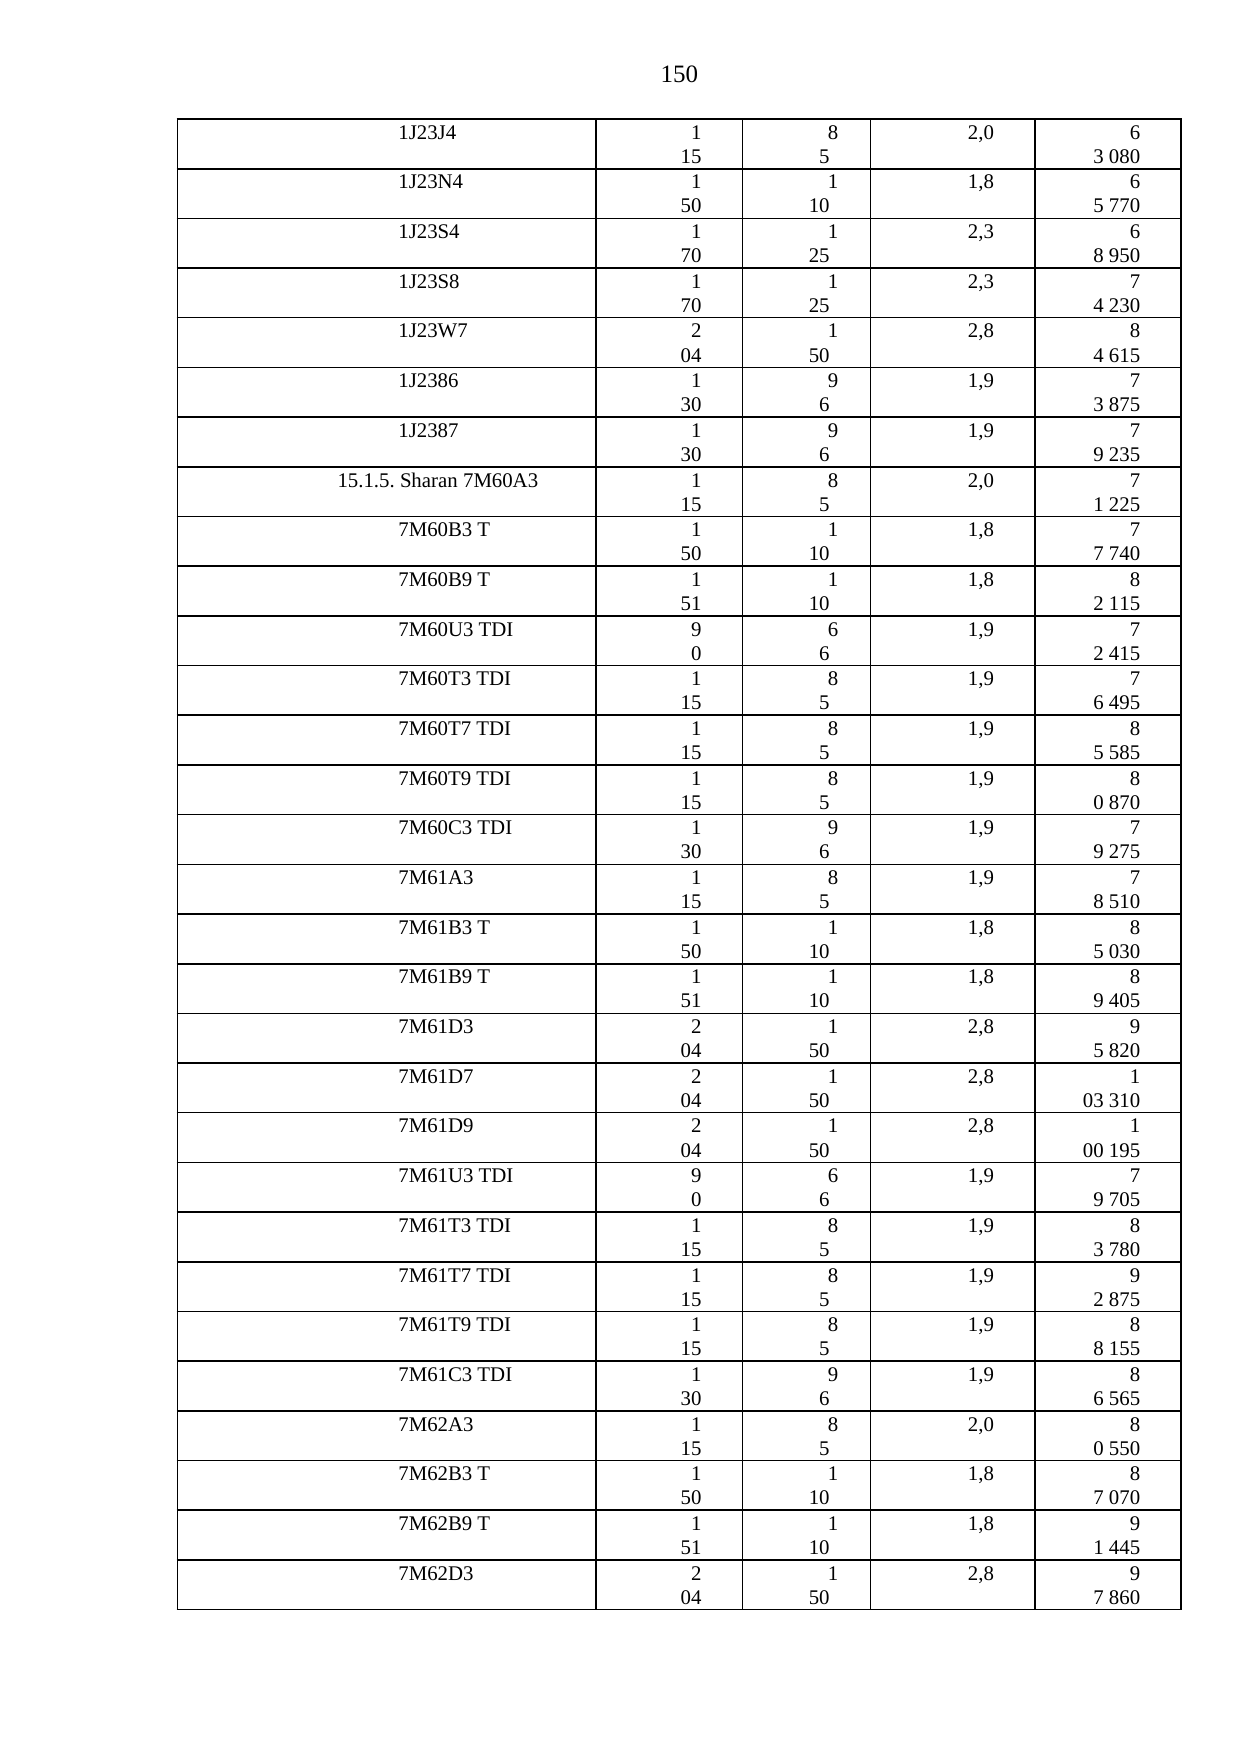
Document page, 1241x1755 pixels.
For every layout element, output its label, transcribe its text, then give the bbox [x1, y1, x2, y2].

table_cell 150 [743, 1561, 870, 1609]
table_cell 80 550 [1036, 1412, 1180, 1460]
table_cell 90 [597, 617, 742, 665]
table_cell 1,8 [871, 1511, 1034, 1559]
table_cell 1,9 [871, 815, 1034, 863]
table_cell 2,8 [871, 1561, 1034, 1609]
table_cell 96 [743, 815, 870, 863]
table_cell 86 565 [1036, 1362, 1180, 1410]
table_cell 96 [743, 418, 870, 466]
table_cell 1J2386 [178, 368, 595, 416]
table_cell 85 [743, 716, 870, 764]
table_cell 110 [743, 1511, 870, 1559]
table_cell 125 [743, 219, 870, 267]
table_cell 204 [597, 1113, 742, 1162]
table_cell 78 510 [1036, 865, 1180, 913]
table_cell 115 [597, 666, 742, 714]
table_cell 115 [597, 716, 742, 764]
table_cell 89 405 [1036, 965, 1180, 1012]
table_cell 1J23W7 [178, 318, 595, 367]
table_cell 7M60T9 TDI [178, 766, 595, 814]
table_cell 110 [743, 517, 870, 565]
table_cell 7M60B9 T [178, 567, 595, 615]
table_cell 1,9 [871, 368, 1034, 416]
table_cell 125 [743, 269, 870, 317]
table_cell 103 310 [1036, 1064, 1180, 1112]
table_cell 2,8 [871, 318, 1034, 367]
table_cell 7M62A3 [178, 1412, 595, 1460]
table_cell 151 [597, 567, 742, 615]
table_cell 2,0 [871, 1412, 1034, 1460]
table_cell 150 [743, 1014, 870, 1062]
table_cell 79 275 [1036, 815, 1180, 863]
table_cell 110 [743, 567, 870, 615]
table_cell 1,8 [871, 1461, 1034, 1509]
table_cell 1,8 [871, 965, 1034, 1012]
table_cell 1,8 [871, 517, 1034, 565]
table_cell 130 [597, 815, 742, 863]
table_cell 150 [743, 1113, 870, 1162]
table_cell 7M61B3 T [178, 915, 595, 963]
table_cell 150 [597, 517, 742, 565]
table_cell 80 870 [1036, 766, 1180, 814]
table_cell 150 [597, 170, 742, 217]
table_cell 66 [743, 1163, 870, 1211]
table_cell 1,9 [871, 1263, 1034, 1311]
table_cell 85 [743, 120, 870, 168]
table_cell 7M60B3 T [178, 517, 595, 565]
table_cell 68 950 [1036, 219, 1180, 267]
table_cell 79 705 [1036, 1163, 1180, 1211]
table_cell 1,9 [871, 716, 1034, 764]
table_cell 204 [597, 1561, 742, 1609]
table_cell 82 115 [1036, 567, 1180, 615]
table_cell 2,8 [871, 1064, 1034, 1112]
table_cell 2,8 [871, 1014, 1034, 1062]
table_cell 7M60C3 TDI [178, 815, 595, 863]
table_cell 76 495 [1036, 666, 1180, 714]
table_cell 7M60T7 TDI [178, 716, 595, 764]
table_cell 130 [597, 418, 742, 466]
table_cell 65 770 [1036, 170, 1180, 217]
table_cell 85 [743, 865, 870, 913]
table_cell 115 [597, 766, 742, 814]
table_cell 88 155 [1036, 1312, 1180, 1360]
table_cell 2,3 [871, 219, 1034, 267]
table_cell 110 [743, 170, 870, 217]
table_cell 15.1.5. Sharan 7M60A3 [178, 468, 595, 516]
table_cell 97 860 [1036, 1561, 1180, 1609]
table_cell 151 [597, 1511, 742, 1559]
table_cell 85 [743, 1312, 870, 1360]
table_cell 7M62D3 [178, 1561, 595, 1609]
table_cell 85 [743, 1213, 870, 1261]
table_cell 7M61A3 [178, 865, 595, 913]
table_cell 151 [597, 965, 742, 1012]
table_cell 7M61T7 TDI [178, 1263, 595, 1311]
table_cell 110 [743, 965, 870, 1012]
table_cell 2,3 [871, 269, 1034, 317]
table_cell 1,8 [871, 170, 1034, 217]
table_cell 1,9 [871, 1362, 1034, 1410]
table_cell 85 [743, 766, 870, 814]
table_cell 74 230 [1036, 269, 1180, 317]
table_cell 1,9 [871, 1312, 1034, 1360]
table_cell 1J23S8 [178, 269, 595, 317]
table_cell 100 195 [1036, 1113, 1180, 1162]
table_cell 115 [597, 865, 742, 913]
table_cell 150 [743, 1064, 870, 1112]
table_cell 150 [597, 915, 742, 963]
table_cell 7M61C3 TDI [178, 1362, 595, 1410]
table_cell 1,9 [871, 865, 1034, 913]
table_cell 91 445 [1036, 1511, 1180, 1559]
table_cell 115 [597, 468, 742, 516]
table_cell 85 030 [1036, 915, 1180, 963]
table_cell 87 070 [1036, 1461, 1180, 1509]
table_cell 115 [597, 120, 742, 168]
table_cell 1J23N4 [178, 170, 595, 217]
table_cell 1,9 [871, 1213, 1034, 1261]
table_cell 1,8 [871, 567, 1034, 615]
table_cell 63 080 [1036, 120, 1180, 168]
table_cell 7M61D9 [178, 1113, 595, 1162]
table_cell 170 [597, 269, 742, 317]
table_cell 1,9 [871, 1163, 1034, 1211]
table_cell 1,9 [871, 617, 1034, 665]
table_cell 85 [743, 666, 870, 714]
table_cell 7M61U3 TDI [178, 1163, 595, 1211]
table_cell 1,9 [871, 766, 1034, 814]
table_cell 84 615 [1036, 318, 1180, 367]
table_cell 115 [597, 1312, 742, 1360]
table_cell 204 [597, 318, 742, 367]
table_cell 83 780 [1036, 1213, 1180, 1261]
table_cell 1J23S4 [178, 219, 595, 267]
table_cell 130 [597, 1362, 742, 1410]
table_cell 115 [597, 1412, 742, 1460]
table_cell 96 [743, 368, 870, 416]
table_cell 92 875 [1036, 1263, 1180, 1311]
table_cell 7M61B9 T [178, 965, 595, 1012]
table_cell 150 [597, 1461, 742, 1509]
table_cell 7M60U3 TDI [178, 617, 595, 665]
table_cell 1,8 [871, 915, 1034, 963]
table_cell 2,8 [871, 1113, 1034, 1162]
table_cell 1,9 [871, 666, 1034, 714]
table_cell 7M61D3 [178, 1014, 595, 1062]
table_cell 7M61T3 TDI [178, 1213, 595, 1261]
table_cell 204 [597, 1014, 742, 1062]
table_cell 85 [743, 1412, 870, 1460]
table_cell 96 [743, 1362, 870, 1410]
table_cell 204 [597, 1064, 742, 1112]
table_cell 110 [743, 1461, 870, 1509]
table_cell 1J23J4 [178, 120, 595, 168]
table_cell 110 [743, 915, 870, 963]
table_cell 85 585 [1036, 716, 1180, 764]
table_cell 7M62B9 T [178, 1511, 595, 1559]
table_cell 115 [597, 1263, 742, 1311]
table_cell 77 740 [1036, 517, 1180, 565]
table_cell 7M60T3 TDI [178, 666, 595, 714]
table_cell 2,0 [871, 468, 1034, 516]
table_cell 73 875 [1036, 368, 1180, 416]
table_cell 7M62B3 T [178, 1461, 595, 1509]
table_cell 115 [597, 1213, 742, 1261]
table_cell 1,9 [871, 418, 1034, 466]
table_cell 7M61T9 TDI [178, 1312, 595, 1360]
table_cell 72 415 [1036, 617, 1180, 665]
table_cell 66 [743, 617, 870, 665]
table_cell 85 [743, 1263, 870, 1311]
table_cell 85 [743, 468, 870, 516]
table_cell 130 [597, 368, 742, 416]
table_cell 95 820 [1036, 1014, 1180, 1062]
table_cell 7M61D7 [178, 1064, 595, 1112]
table_cell 79 235 [1036, 418, 1180, 466]
table_cell 170 [597, 219, 742, 267]
table_cell 90 [597, 1163, 742, 1211]
table_cell 150 [743, 318, 870, 367]
table_cell 2,0 [871, 120, 1034, 168]
table_cell 71 225 [1036, 468, 1180, 516]
table_cell 1J2387 [178, 418, 595, 466]
